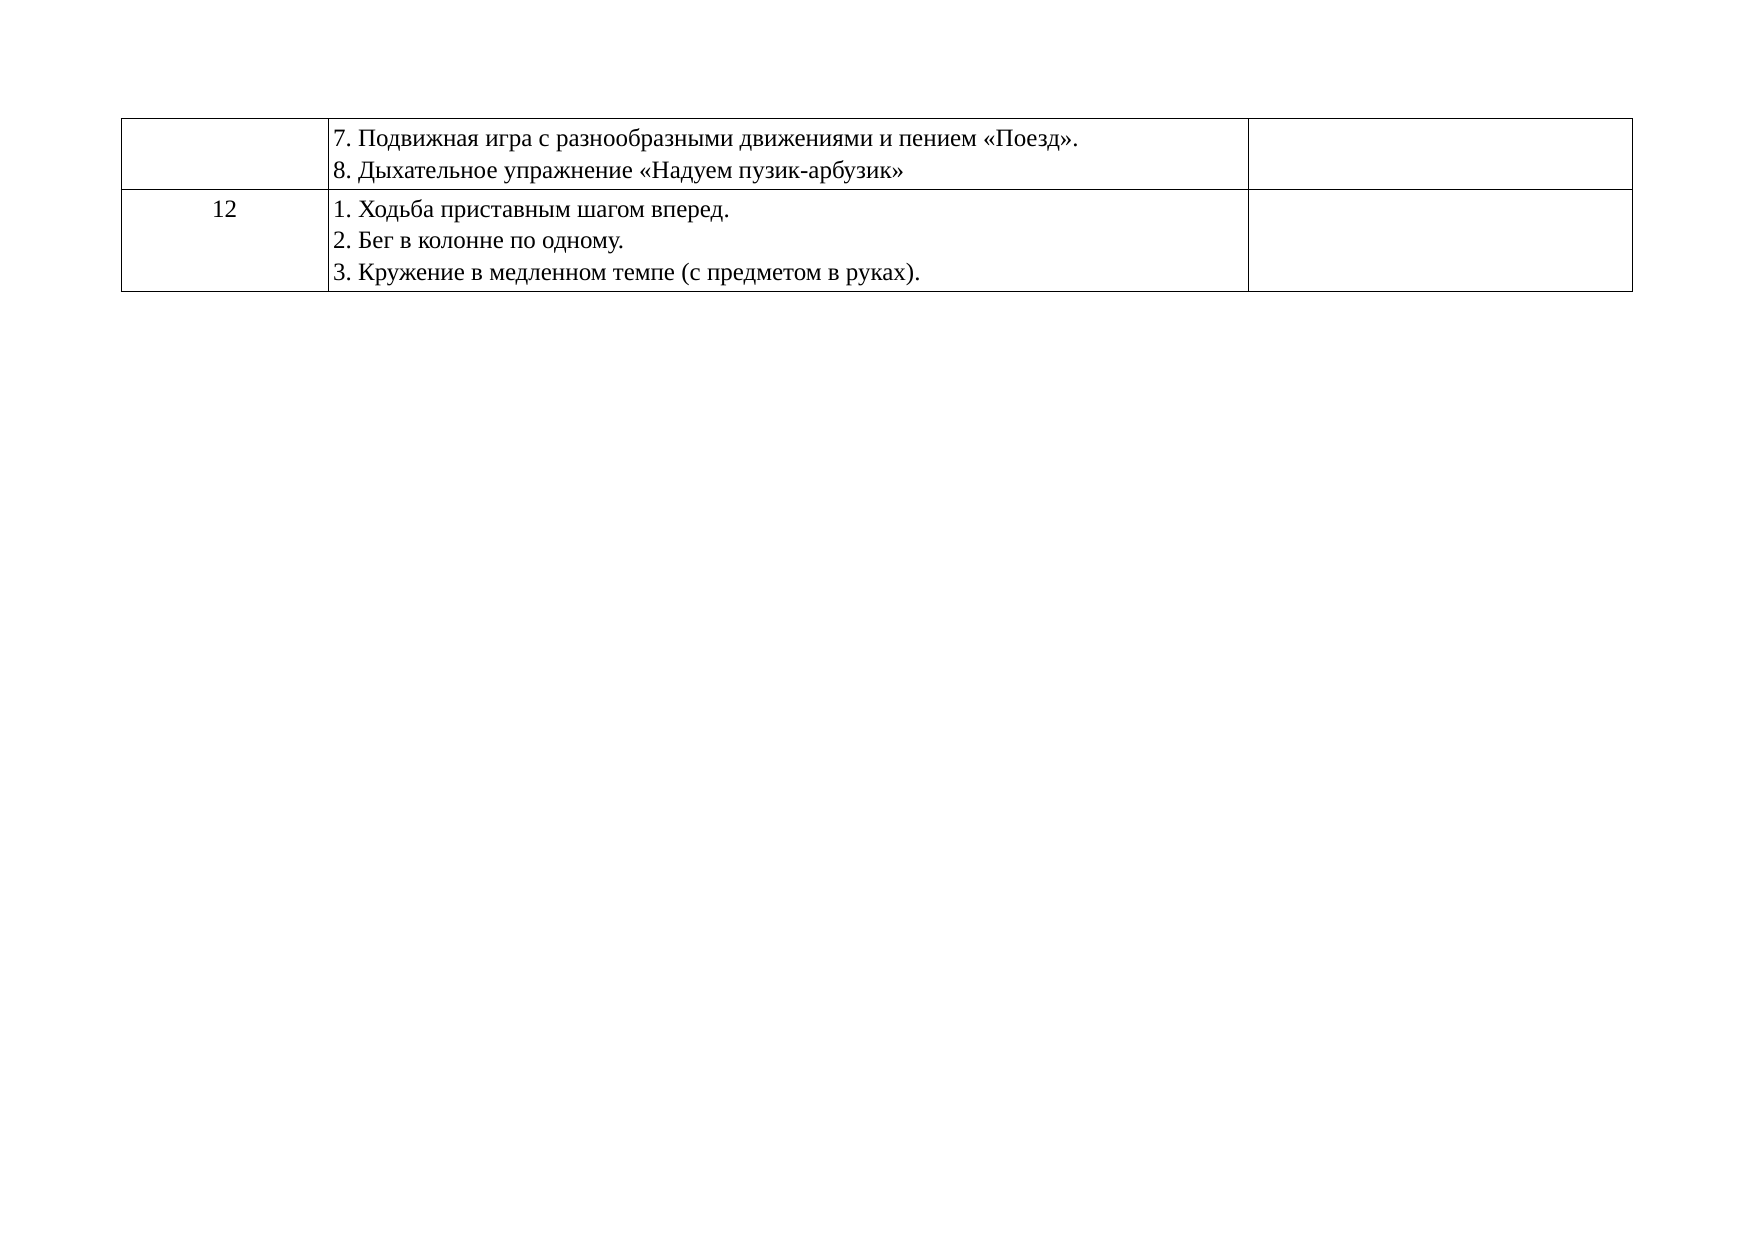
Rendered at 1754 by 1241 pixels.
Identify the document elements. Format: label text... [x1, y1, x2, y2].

table_cell [1249, 190, 1632, 291]
table_cell [1249, 119, 1632, 188]
table_cell 12 [122, 190, 328, 291]
table_cell 7. Подвижная игра с разнообразными движениями и пением «Поезд». 8. Дыхательное упражнение «Надуем пузик-арбузик» [329, 119, 1248, 188]
table_cell [122, 119, 328, 188]
table_cell 1. Ходьба приставным шагом вперед. 2. Бег в колонне по одному. 3. Кружение в медленном темпе (с предметом в руках). [329, 190, 1248, 291]
